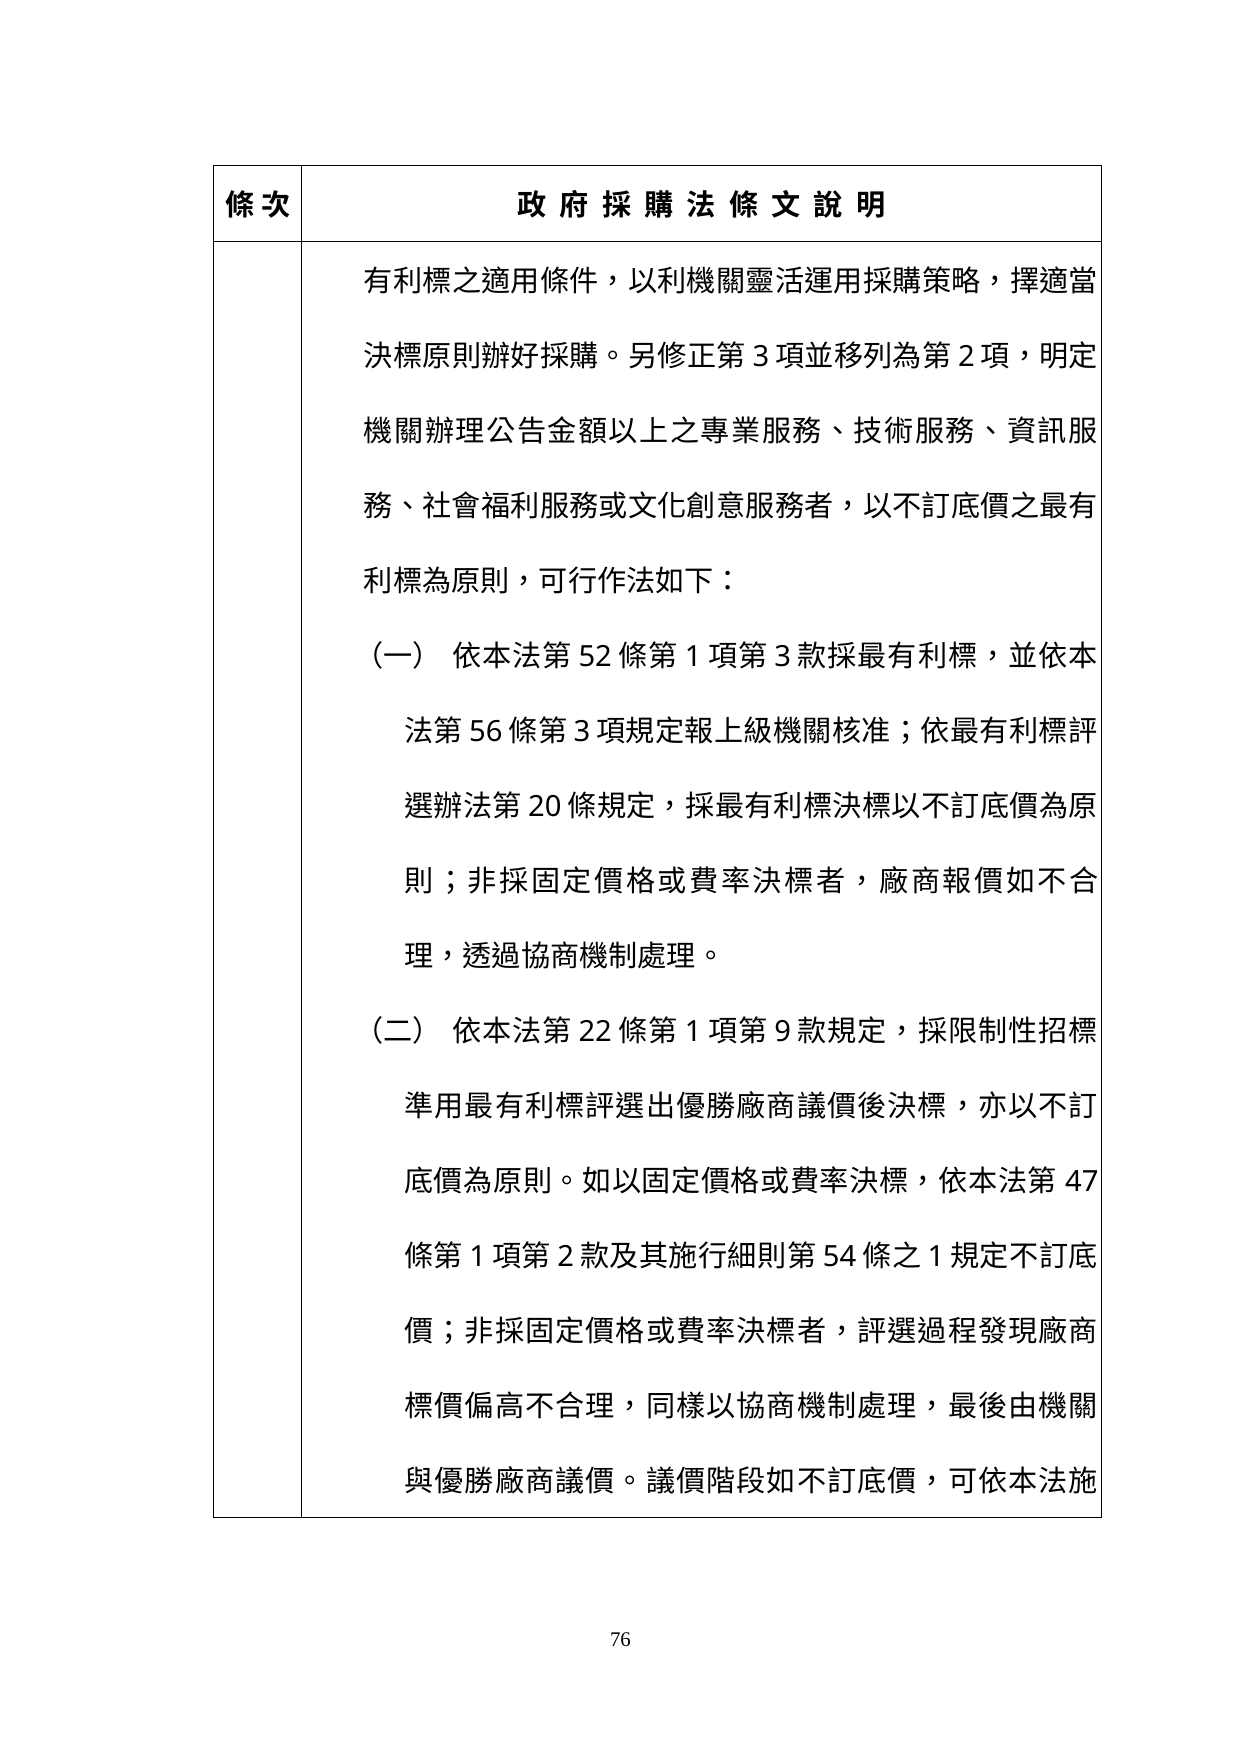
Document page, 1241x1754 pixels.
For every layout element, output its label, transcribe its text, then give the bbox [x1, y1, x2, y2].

table_header 條 次 [214, 166, 301, 241]
table_header 政 府 採 購 法 條 文 說 明 [302, 166, 1101, 241]
table_cell [214, 242, 301, 1517]
table_cell 有利標之適用條件，以利機關靈活運用採購策略，擇適當決標原則辦好採購。另修正第3項並移列為第2項，明定機關辦理公告金額以上之專業服務、技術服務、資訊服務、社會福利服務或文化創意服務者，以不訂底價之最有利標為原則，可行作法如下： 依本法第52條第1項第3款採最有利標，並依本法第56條第3項規定報上級機關核准；依最有利標評選辦法第20條規定，採最有利標決標以不訂底價為原則；非採固定價格或費率決標者，廠商報價如不合理，透過協商機制處理。 依本法第22條第1項第9款規定，採限制性招標準用最有利標評選出優勝廠商議價後決標，亦以不訂底價為原則。如以固定價格或費率決標，依本法第47條第1項第2款及其施行細則第54條之1規定不訂底價；非採固定價格或費率決標者，評選過程發現廠商標價偏高不合理，同樣以協商機制處理，最後由機關與優勝廠商議價。議價階段如不訂底價，可依本法施 [302, 242, 1101, 1517]
